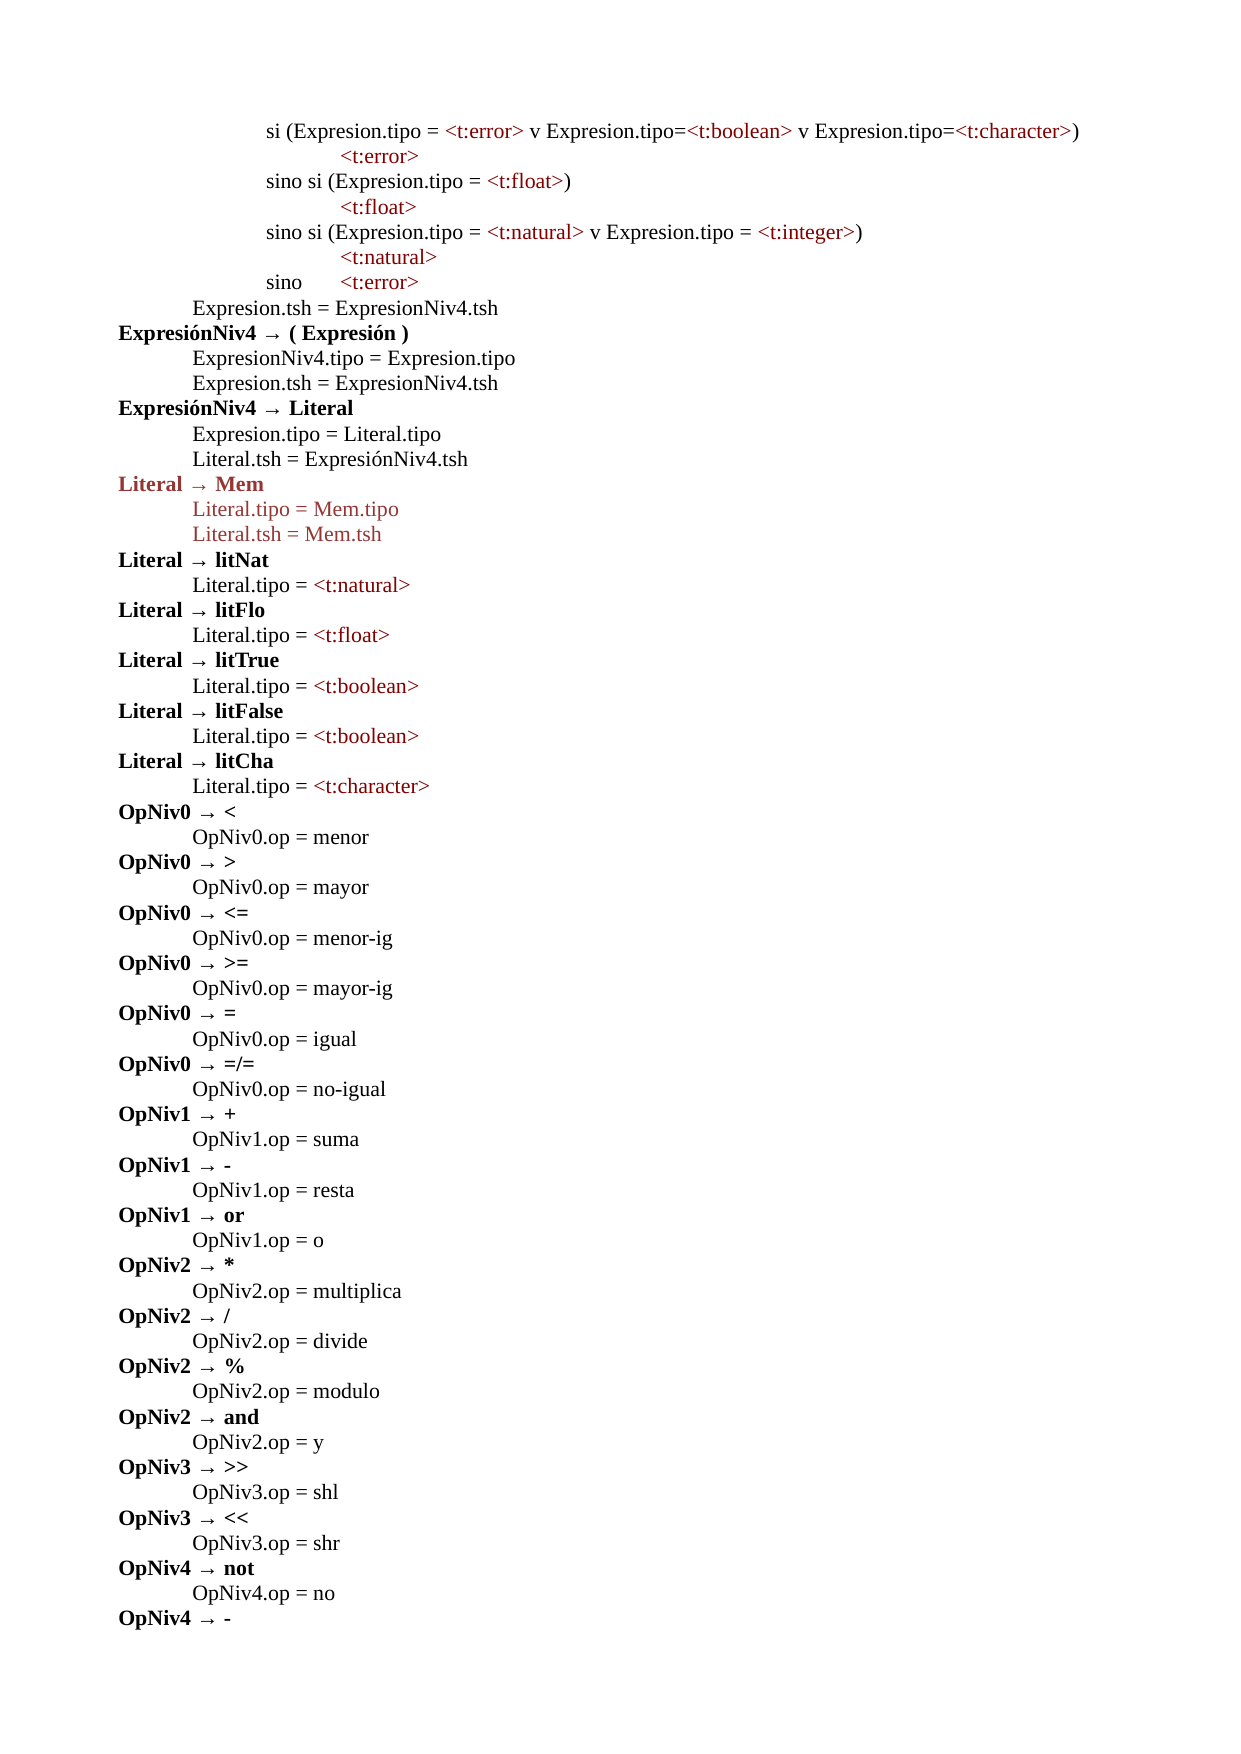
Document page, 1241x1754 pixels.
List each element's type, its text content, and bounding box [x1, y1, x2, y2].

text OpNiv1 → - [118, 1152, 1122, 1177]
text <t:float> [118, 194, 1122, 219]
text OpNiv0 → = [118, 1000, 1122, 1026]
text Expresion.tsh = ExpresionNiv4.tsh [118, 294, 1122, 320]
text OpNiv2.op = divide [118, 1328, 1122, 1353]
text Literal.tipo = <t:float> [118, 622, 1122, 647]
text OpNiv3.op = shr [118, 1530, 1122, 1555]
text OpNiv1.op = resta [118, 1177, 1122, 1202]
text <t:error> [118, 143, 1122, 168]
text OpNiv1 → + [118, 1101, 1122, 1126]
text OpNiv0 → <= [118, 899, 1122, 925]
text Literal.tipo = <t:character> [118, 773, 1122, 799]
text OpNiv2.op = modulo [118, 1378, 1122, 1404]
text Literal → litCha [118, 748, 1122, 773]
text Literal.tipo = <t:boolean> [118, 723, 1122, 748]
text OpNiv4.op = no [118, 1580, 1122, 1605]
text Expresion.tipo = Literal.tipo [118, 421, 1122, 446]
text sino <t:error> [118, 269, 1122, 294]
text Literal → litFalse [118, 698, 1122, 723]
text OpNiv2.op = multiplica [118, 1278, 1122, 1303]
text OpNiv0 → > [118, 849, 1122, 874]
text OpNiv2.op = y [118, 1429, 1122, 1454]
text si (Expresion.tipo = <t:error> v Expresion.tipo=<t:boolean> v Expresion.tipo=<t:character>) [118, 118, 1122, 143]
text OpNiv0.op = menor-ig [118, 925, 1122, 950]
text OpNiv0.op = igual [118, 1026, 1122, 1051]
text Literal.tsh = Mem.tsh [118, 521, 1122, 547]
text OpNiv0.op = mayor [118, 874, 1122, 899]
text Expresion.tsh = ExpresionNiv4.tsh [118, 370, 1122, 395]
text sino si (Expresion.tipo = <t:float>) [118, 168, 1122, 194]
text OpNiv0 → =/= [118, 1051, 1122, 1076]
text OpNiv2 → % [118, 1353, 1122, 1378]
text ExpresionNiv4.tipo = Expresion.tipo [118, 345, 1122, 370]
text OpNiv1.op = o [118, 1227, 1122, 1252]
text OpNiv0.op = mayor-ig [118, 975, 1122, 1000]
text OpNiv0.op = menor [118, 824, 1122, 849]
text Literal.tsh = ExpresiónNiv4.tsh [118, 446, 1122, 471]
text ExpresiónNiv4 → Literal [118, 395, 1122, 421]
text Literal → litFlo [118, 597, 1122, 622]
text Literal.tipo = <t:natural> [118, 572, 1122, 597]
text OpNiv3 → >> [118, 1454, 1122, 1479]
text Literal → litNat [118, 547, 1122, 572]
text <t:natural> [118, 244, 1122, 269]
text Literal.tipo = Mem.tipo [118, 496, 1122, 521]
text OpNiv3.op = shl [118, 1479, 1122, 1504]
text Literal → litTrue [118, 647, 1122, 673]
text OpNiv1.op = suma [118, 1126, 1122, 1152]
text OpNiv2 → and [118, 1404, 1122, 1429]
text Literal.tipo = <t:boolean> [118, 673, 1122, 698]
text OpNiv3 → << [118, 1504, 1122, 1530]
text sino si (Expresion.tipo = <t:natural> v Expresion.tipo = <t:integer>) [118, 219, 1122, 244]
text OpNiv0 → < [118, 799, 1122, 824]
text OpNiv2 → / [118, 1303, 1122, 1328]
text OpNiv1 → or [118, 1202, 1122, 1227]
text Literal → Mem [118, 471, 1122, 496]
text OpNiv2 → * [118, 1252, 1122, 1278]
text ExpresiónNiv4 → ( Expresión ) [118, 320, 1122, 345]
text OpNiv0 → >= [118, 950, 1122, 975]
text OpNiv0.op = no-igual [118, 1076, 1122, 1101]
text OpNiv4 → not [118, 1555, 1122, 1580]
text OpNiv4 → - [118, 1605, 1122, 1631]
